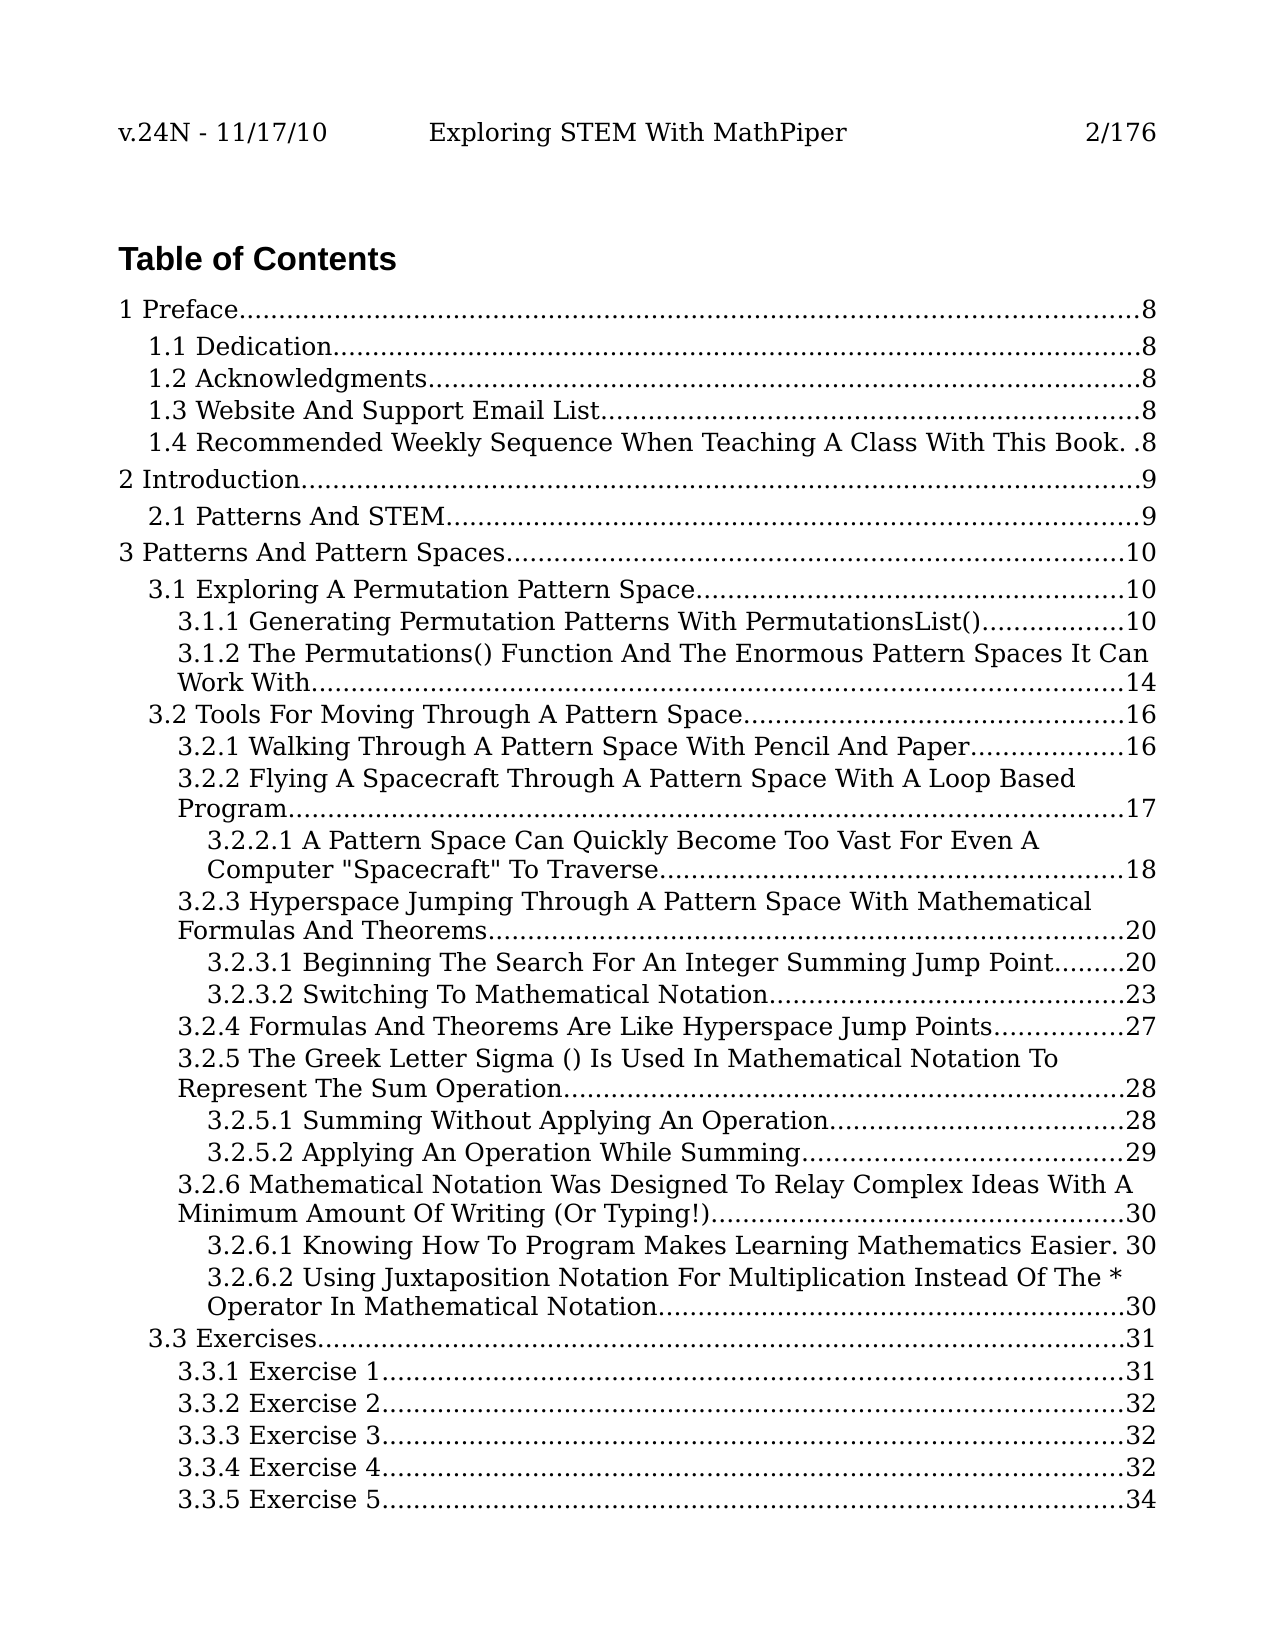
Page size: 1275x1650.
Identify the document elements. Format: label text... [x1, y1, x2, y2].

text 1 Preface 8 [118, 295, 1157, 324]
text 3.2.3.1 Beginning The Search For An Integer Summing Jump Point 20 [207, 948, 1157, 977]
text 3.3.2 Exercise 2 32 [177, 1389, 1157, 1418]
subtitle Table of Contents [118, 239, 1157, 277]
text 3.2.2.1 A Pattern Space Can Quickly Become Too Vast For Even A Computer "Spacecraft" To Traverse 18 [207, 826, 1157, 884]
text 3 Patterns And Pattern Spaces 10 [118, 538, 1157, 567]
text 3.2.3.2 Switching To Mathematical Notation 23 [207, 980, 1157, 1009]
text 3.2.6 Mathematical Notation Was Designed To Relay Complex Ideas With A Minimum Amount Of Writing (Or Typing!) 30 [177, 1170, 1157, 1228]
text 3.2.5.1 Summing Without Applying An Operation 28 [207, 1106, 1157, 1135]
text 3.2.5 The Greek Letter Sigma () Is Used In Mathematical Notation To Represent The Sum Operation 28 [177, 1044, 1157, 1103]
text 2.1 Patterns And STEM 9 [148, 502, 1157, 531]
text 3.3.3 Exercise 3 32 [177, 1421, 1157, 1450]
text 3.1.1 Generating Permutation Patterns With PermutationsList() 10 [177, 607, 1157, 636]
text 1.3 Website And Support Email List 8 [148, 396, 1157, 425]
text 3.2 Tools For Moving Through A Pattern Space 16 [148, 700, 1157, 729]
text 3.2.2 Flying A Spacecraft Through A Pattern Space With A Loop Based Program 17 [177, 764, 1157, 823]
text 3.3.1 Exercise 1 31 [177, 1357, 1157, 1386]
text 3.2.1 Walking Through A Pattern Space With Pencil And Paper 16 [177, 732, 1157, 762]
text 3.3 Exercises 31 [148, 1324, 1157, 1354]
text 3.2.4 Formulas And Theorems Are Like Hyperspace Jump Points 27 [177, 1012, 1157, 1042]
text 3.3.4 Exercise 4 32 [177, 1453, 1157, 1482]
text 3.2.6.2 Using Juxtaposition Notation For Multiplication Instead Of The * Operator In Mathematical Notation 30 [207, 1263, 1157, 1322]
text 2 Introduction 9 [118, 465, 1157, 494]
text 3.1.2 The Permutations() Function And The Enormous Pattern Spaces It Can Work With 14 [177, 639, 1157, 697]
text 1.4 Recommended Weekly Sequence When Teaching A Class With This Book 8 [148, 428, 1157, 457]
text 1.2 Acknowledgments 8 [148, 364, 1157, 393]
text 3.2.3 Hyperspace Jumping Through A Pattern Space With Mathematical Formulas And Theorems 20 [177, 887, 1157, 945]
text 3.3.5 Exercise 5 34 [177, 1485, 1157, 1514]
text 1.1 Dedication 8 [148, 332, 1157, 361]
text 3.2.6.1 Knowing How To Program Makes Learning Mathematics Easier 30 [207, 1231, 1157, 1260]
text 3.1 Exploring A Permutation Pattern Space 10 [148, 575, 1157, 604]
text 3.2.5.2 Applying An Operation While Summing 29 [207, 1138, 1157, 1167]
